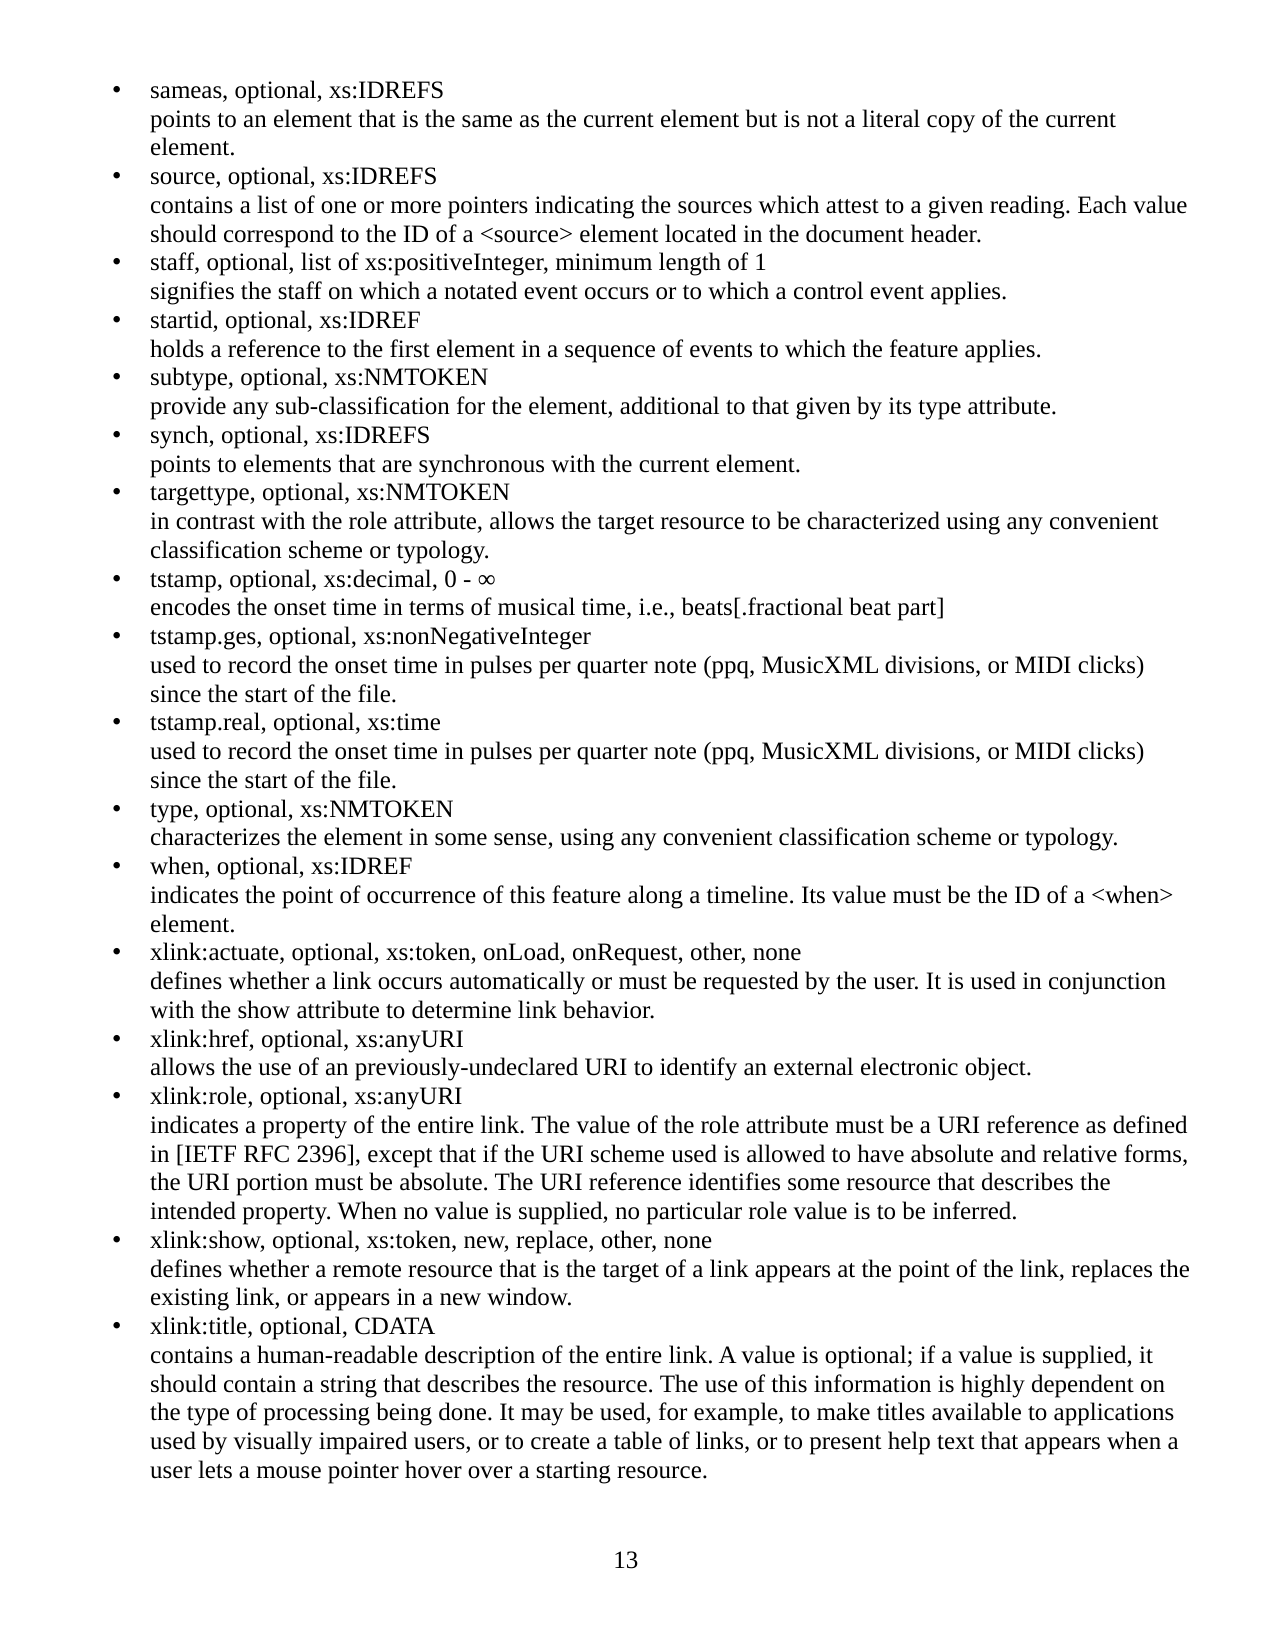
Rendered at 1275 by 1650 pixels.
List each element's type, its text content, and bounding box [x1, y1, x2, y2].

list staff, optional, list of xs:positiveInteger, minimum length of 1 signifies the staff on which a notated event occurs or to which a control event applies. [112, 247, 1200, 305]
list xlink:show, optional, xs:token, new, replace, other, none defines whether a remote resource that is the target of a link appears at the point of the link, replaces the existing link, or appears in a new window. [112, 1225, 1200, 1311]
list xlink:role, optional, xs:anyURI indicates a property of the entire link. The value of the role attribute must be a URI reference as defined in [IETF RFC 2396], except that if the URI scheme used is allowed to have absolute and relative forms, the URI portion must be absolute. The URI reference identifies some resource that describes the intended property. When no value is supplied, no particular role value is to be inferred. [112, 1081, 1200, 1225]
list xlink:title, optional, CDATA contains a human-readable description of the entire link. A value is optional; if a value is supplied, it should contain a string that describes the resource. The use of this information is highly dependent on the type of processing being done. It may be used, for example, to make titles available to applications used by visually impaired users, or to create a table of links, or to present help text that appears when a user lets a mouse pointer hover over a starting resource. [112, 1311, 1200, 1484]
list source, optional, xs:IDREFS contains a list of one or more pointers indicating the sources which attest to a given reading. Each value should correspond to the ID of a <source> element located in the document header. [112, 161, 1200, 247]
list startid, optional, xs:IDREF holds a reference to the first element in a sequence of events to which the feature applies. [112, 305, 1200, 362]
list tstamp, optional, xs:decimal, 0 - ∞ encodes the onset time in terms of musical time, i.e., beats[.fractional beat part] [112, 564, 1200, 621]
list type, optional, xs:NMTOKEN characterizes the element in some sense, using any convenient classification scheme or typology. [112, 794, 1200, 851]
list tstamp.ges, optional, xs:nonNegativeInteger used to record the onset time in pulses per quarter note (ppq, MusicXML divisions, or MIDI clicks) since the start of the file. [112, 621, 1200, 707]
list synch, optional, xs:IDREFS points to elements that are synchronous with the current element. [112, 420, 1200, 477]
list subtype, optional, xs:NMTOKEN provide any sub-classification for the element, additional to that given by its type attribute. [112, 362, 1200, 420]
list xlink:actuate, optional, xs:token, onLoad, onRequest, other, none defines whether a link occurs automatically or must be requested by the user. It is used in conjunction with the show attribute to determine link behavior. [112, 937, 1200, 1024]
list xlink:href, optional, xs:anyURI allows the use of an previously-undeclared URI to identify an external electronic object. [112, 1024, 1200, 1081]
list targettype, optional, xs:NMTOKEN in contrast with the role attribute, allows the target resource to be characterized using any convenient classification scheme or typology. [112, 477, 1200, 564]
list when, optional, xs:IDREF indicates the point of occurrence of this feature along a timeline. Its value must be the ID of a <when> element. [112, 851, 1200, 937]
list sameas, optional, xs:IDREFS points to an element that is the same as the current element but is not a literal copy of the current element. [112, 75, 1200, 161]
list tstamp.real, optional, xs:time used to record the onset time in pulses per quarter note (ppq, MusicXML divisions, or MIDI clicks) since the start of the file. [112, 707, 1200, 794]
